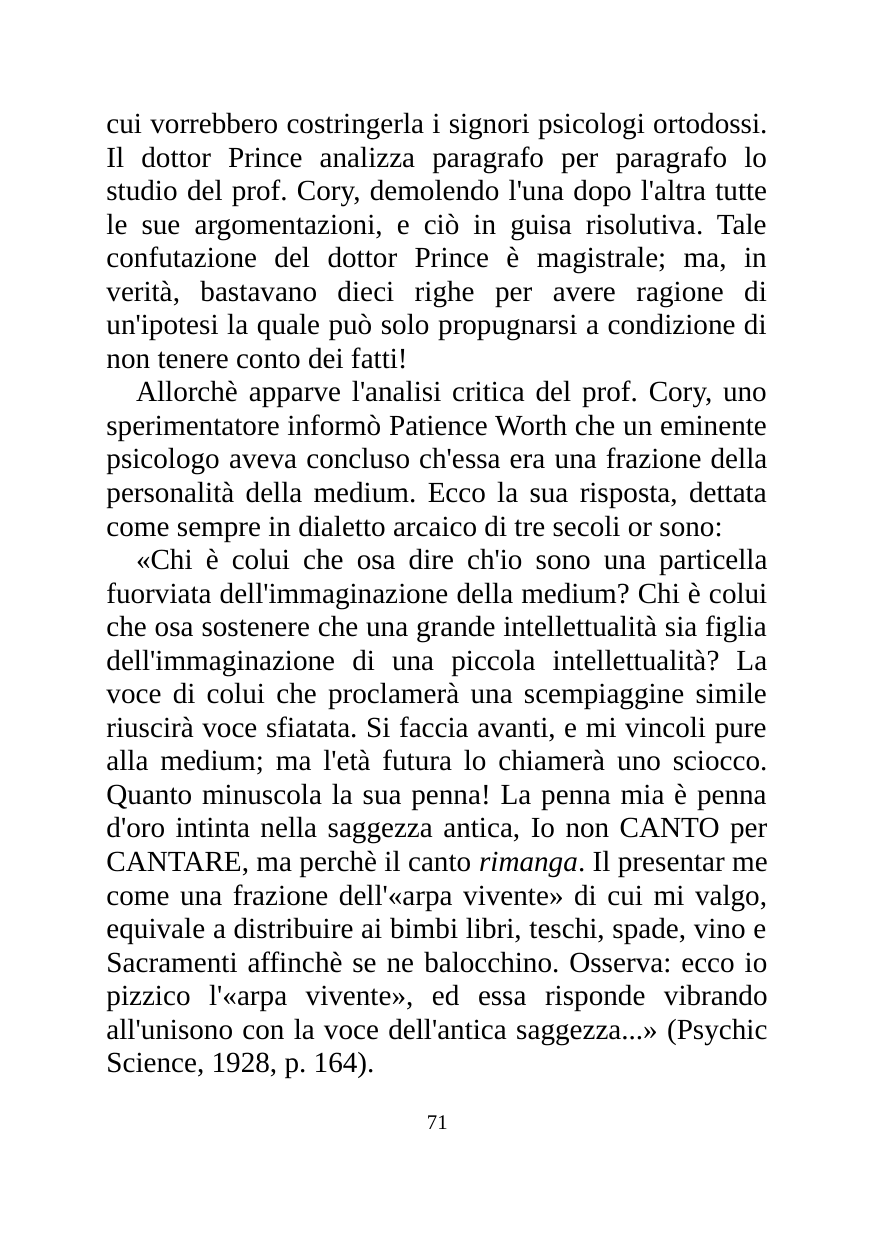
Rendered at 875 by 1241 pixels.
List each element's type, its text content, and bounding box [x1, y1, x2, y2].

text Allorchè apparve l'analisi critica del prof. Cory, uno sperimentatore informò Patience Worth che un eminente psicologo aveva concluso ch'essa era una frazione della personalità della medium. Ecco la sua risposta, dettata come sempre in dialetto arcaico di tre secoli or sono: [106, 374, 768, 542]
text cui vorrebbero costringerla i signori psicologi ortodossi. Il dottor Prince analizza paragrafo per paragrafo lo studio del prof. Cory, demolendo l'una dopo l'altra tutte le sue argomentazioni, e ciò in guisa risolutiva. Tale confutazione del dottor Prince è magistrale; ma, in verità, bastavano dieci righe per avere ragione di un'ipotesi la quale può solo propugnarsi a condizione di non tenere conto dei fatti! [106, 106, 768, 374]
text «Chi è colui che osa dire ch'io sono una particella fuorviata dell'immaginazione della medium? Chi è colui che osa sostenere che una grande intellettualità sia figlia dell'immaginazione di una piccola intellettualità? La voce di colui che proclamerà una scempiaggine simile riuscirà voce sfiatata. Si faccia avanti, e mi vincoli pure alla medium; ma l'età futura lo chiamerà uno sciocco. Quanto minuscola la sua penna! La penna mia è penna d'oro intinta nella saggezza antica, Io non CANTO per CANTARE, ma perchè il canto rimanga. Il presentar me come una frazione dell'«arpa vivente» di cui mi valgo, equivale a distribuire ai bimbi libri, teschi, spade, vino e Sacramenti affinchè se ne balocchino. Osserva: ecco io pizzico l'«arpa vivente», ed essa risponde vibrando all'unisono con la voce dell'antica saggezza...» (Psychic Science, 1928, p. 164). [106, 542, 768, 1079]
